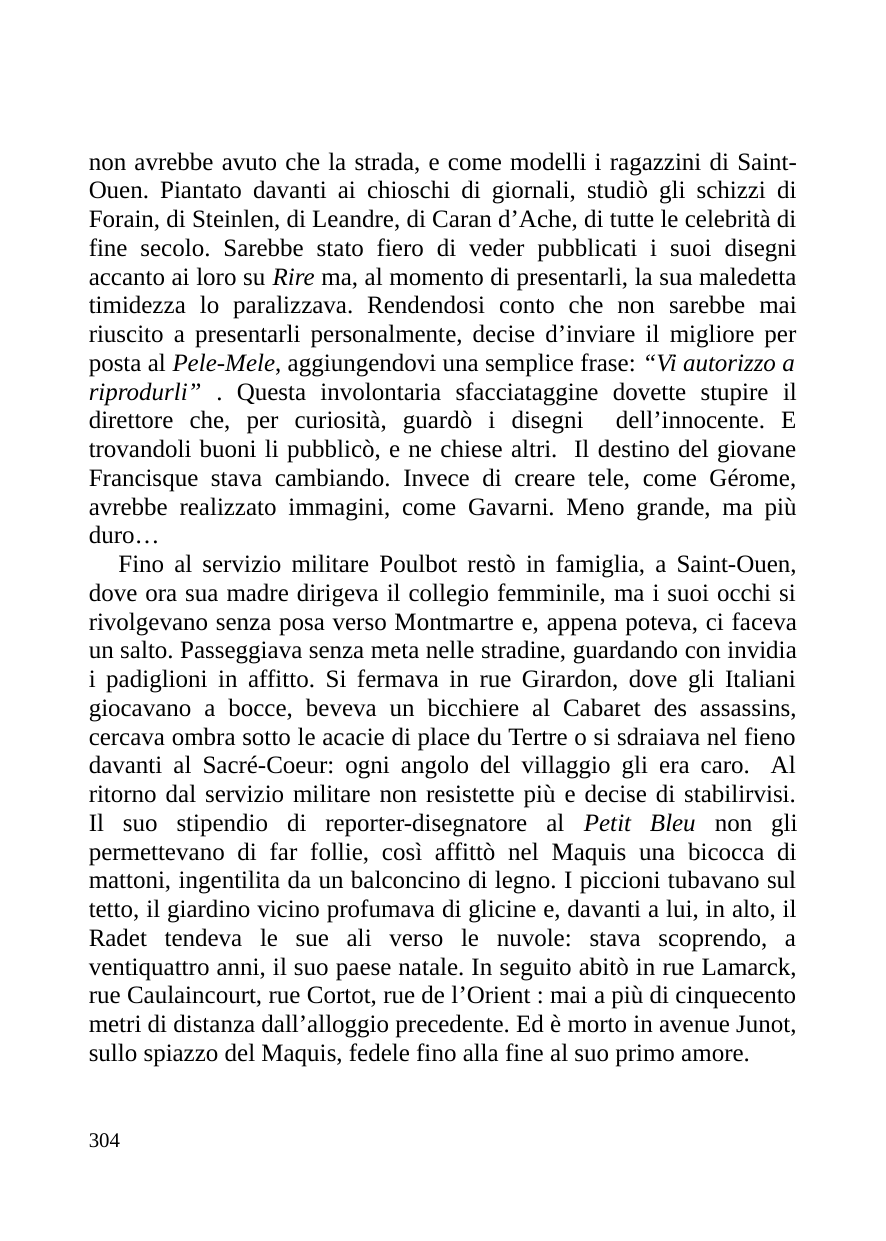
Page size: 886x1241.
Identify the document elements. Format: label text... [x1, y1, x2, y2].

text Fino al servizio militare Poulbot restò in famiglia, a Saint-Ouen, dove ora sua madre dirigeva il collegio femminile, ma i suoi occhi si rivolgevano senza posa verso Montmartre e, appena poteva, ci faceva un salto. Passeggiava senza meta nelle stradine, guardando con invidia i padiglioni in affitto. Si fermava in rue Girardon, dove gli Italiani giocavano a bocce, beveva un bicchiere al Cabaret des assassins, cercava ombra sotto le acacie di place du Tertre o si sdraiava nel fieno davanti al Sacré-Coeur: ogni angolo del villaggio gli era caro. Al ritorno dal servizio militare non resistette più e decise di stabilirvisi. Il suo stipendio di reporter-disegnatore al Petit Bleu non gli permettevano di far follie, così affittò nel Maquis una bicocca di mattoni, ingentilita da un balconcino di legno. I piccioni tubavano sul tetto, il giardino vicino profumava di glicine e, davanti a lui, in alto, il Radet tendeva le sue ali verso le nuvole: stava scoprendo, a ventiquattro anni, il suo paese natale. In seguito abitò in rue Lamarck, rue Caulaincourt, rue Cortot, rue de l’Orient : mai a più di cinquecento metri di distanza dall’alloggio precedente. Ed è morto in avenue Junot, sullo spiazzo del Maquis, fedele fino alla fine al suo primo amore. [88, 549, 797, 1067]
text non avrebbe avuto che la strada, e come modelli i ragazzini di Saint-Ouen. Piantato davanti ai chioschi di giornali, studiò gli schizzi di Forain, di Steinlen, di Leandre, di Caran d’Ache, di tutte le celebrità di fine secolo. Sarebbe stato fiero di veder pubblicati i suoi disegni accanto ai loro su Rire ma, al momento di presentarli, la sua maledetta timidezza lo paralizzava. Rendendosi conto che non sarebbe mai riuscito a presentarli personalmente, decise d’inviare il migliore per posta al Pele-Mele, aggiungendovi una semplice frase: “Vi autorizzo a riprodurli” . Questa involontaria sfacciataggine dovette stupire il direttore che, per curiosità, guardò i disegni dell’innocente. E trovandoli buoni li pubblicò, e ne chiese altri. Il destino del giovane Francisque stava cambiando. Invece di creare tele, come Gérome, avrebbe realizzato immagini, come Gavarni. Meno grande, ma più duro… [88, 147, 797, 549]
